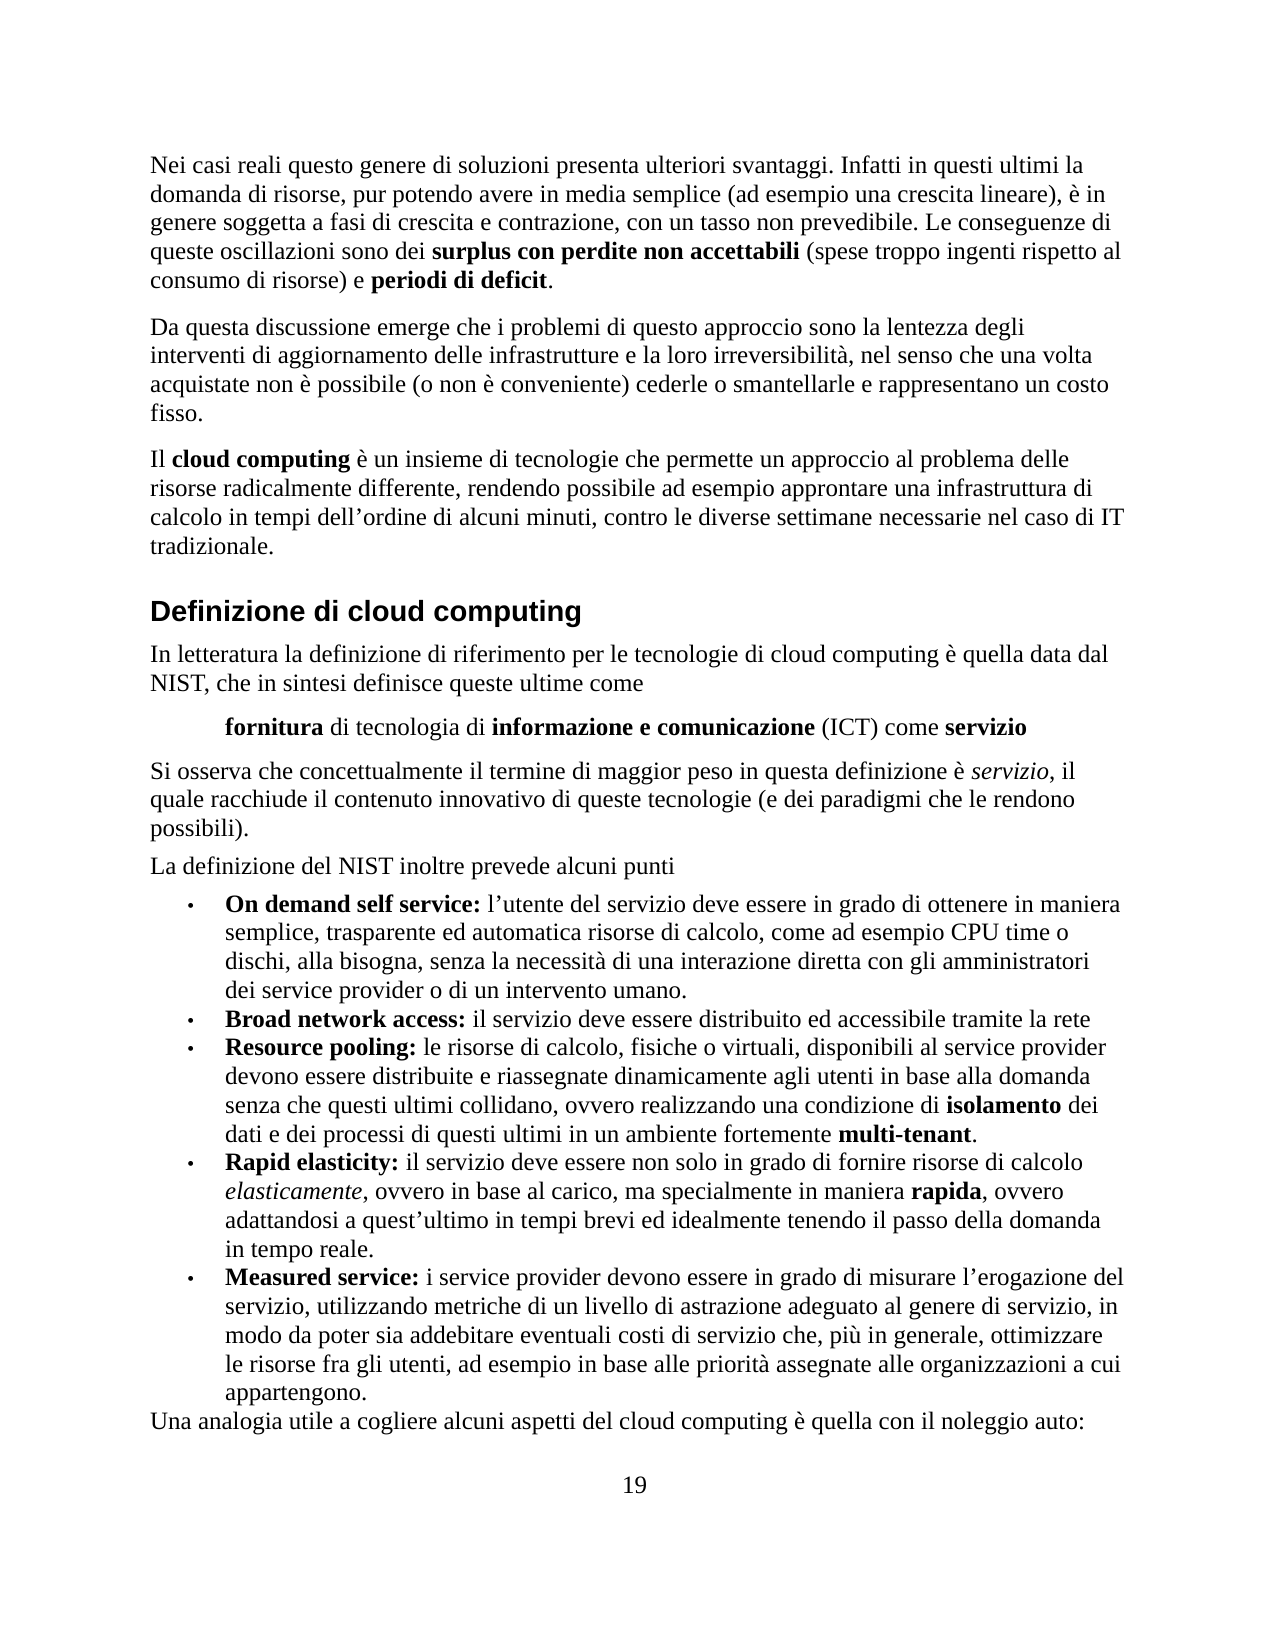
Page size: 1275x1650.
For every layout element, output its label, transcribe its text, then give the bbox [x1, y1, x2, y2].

text Nei casi reali questo genere di soluzioni presenta ulteriori svantaggi. Infatti in questi ultimi la domanda di risorse, pur potendo avere in media semplice (ad esempio una crescita lineare), è in genere soggetta a fasi di crescita e contrazione, con un tasso non prevedibile. Le conseguenze di queste oscillazioni sono dei surplus con perdite non accettabili (spese troppo ingenti rispetto al consumo di risorse) e periodi di deficit. [150, 150, 1125, 294]
text Si osserva che concettualmente il termine di maggior peso in questa definizione è servizio, il quale racchiude il contenuto innovativo di queste tecnologie (e dei paradigmi che le rendono possibili). [150, 756, 1125, 842]
list Broad network access: il servizio deve essere distribuito ed accessibile tramite la rete [187, 1004, 1125, 1032]
text Una analogia utile a cogliere alcuni aspetti del cloud computing è quella con il noleggio auto: [150, 1406, 1125, 1435]
list On demand self service: l’utente del servizio deve essere in grado di ottenere in maniera semplice, trasparente ed automatica risorse di calcolo, come ad esempio CPU time o dischi, alla bisogna, senza la necessità di una interazione diretta con gli amministratori dei service provider o di un intervento umano. [187, 889, 1125, 1004]
subtitle Definizione di cloud computing [150, 593, 1125, 627]
text fornitura di tecnologia di informazione e comunicazione (ICT) come servizio [225, 712, 1125, 741]
text Da questa discussione emerge che i problemi di questo approccio sono la lentezza degli interventi di aggiornamento delle infrastrutture e la loro irreversibilità, nel senso che una volta acquistate non è possibile (o non è conveniente) cederle o smantellarle e rappresentano un costo fisso. [150, 312, 1125, 427]
list Rapid elasticity: il servizio deve essere non solo in grado di fornire risorse di calcolo elasticamente, ovvero in base al carico, ma specialmente in maniera rapida, ovvero adattandosi a quest’ultimo in tempi brevi ed idealmente tenendo il passo della domanda in tempo reale. [187, 1147, 1125, 1262]
list Resource pooling: le risorse di calcolo, fisiche o virtuali, disponibili al service provider devono essere distribuite e riassegnate dinamicamente agli utenti in base alla domanda senza che questi ultimi collidano, ovvero realizzando una condizione di isolamento dei dati e dei processi di questi ultimi in un ambiente fortemente multi-tenant. [187, 1032, 1125, 1147]
text Il cloud computing è un insieme di tecnologie che permette un approccio al problema delle risorse radicalmente differente, rendendo possibile ad esempio approntare una infrastruttura di calcolo in tempi dell’ordine di alcuni minuti, contro le diverse settimane necessarie nel caso di IT tradizionale. [150, 444, 1125, 559]
text In letteratura la definizione di riferimento per le tecnologie di cloud computing è quella data dal NIST, che in sintesi definisce queste ultime come [150, 639, 1125, 697]
list Measured service: i service provider devono essere in grado di misurare l’erogazione del servizio, utilizzando metriche di un livello di astrazione adeguato al genere di servizio, in modo da poter sia addebitare eventuali costi di servizio che, più in generale, ottimizzare le risorse fra gli utenti, ad esempio in base alle priorità assegnate alle organizzazioni a cui appartengono. [187, 1262, 1125, 1406]
text La definizione del NIST inoltre prevede alcuni punti [150, 851, 1125, 880]
